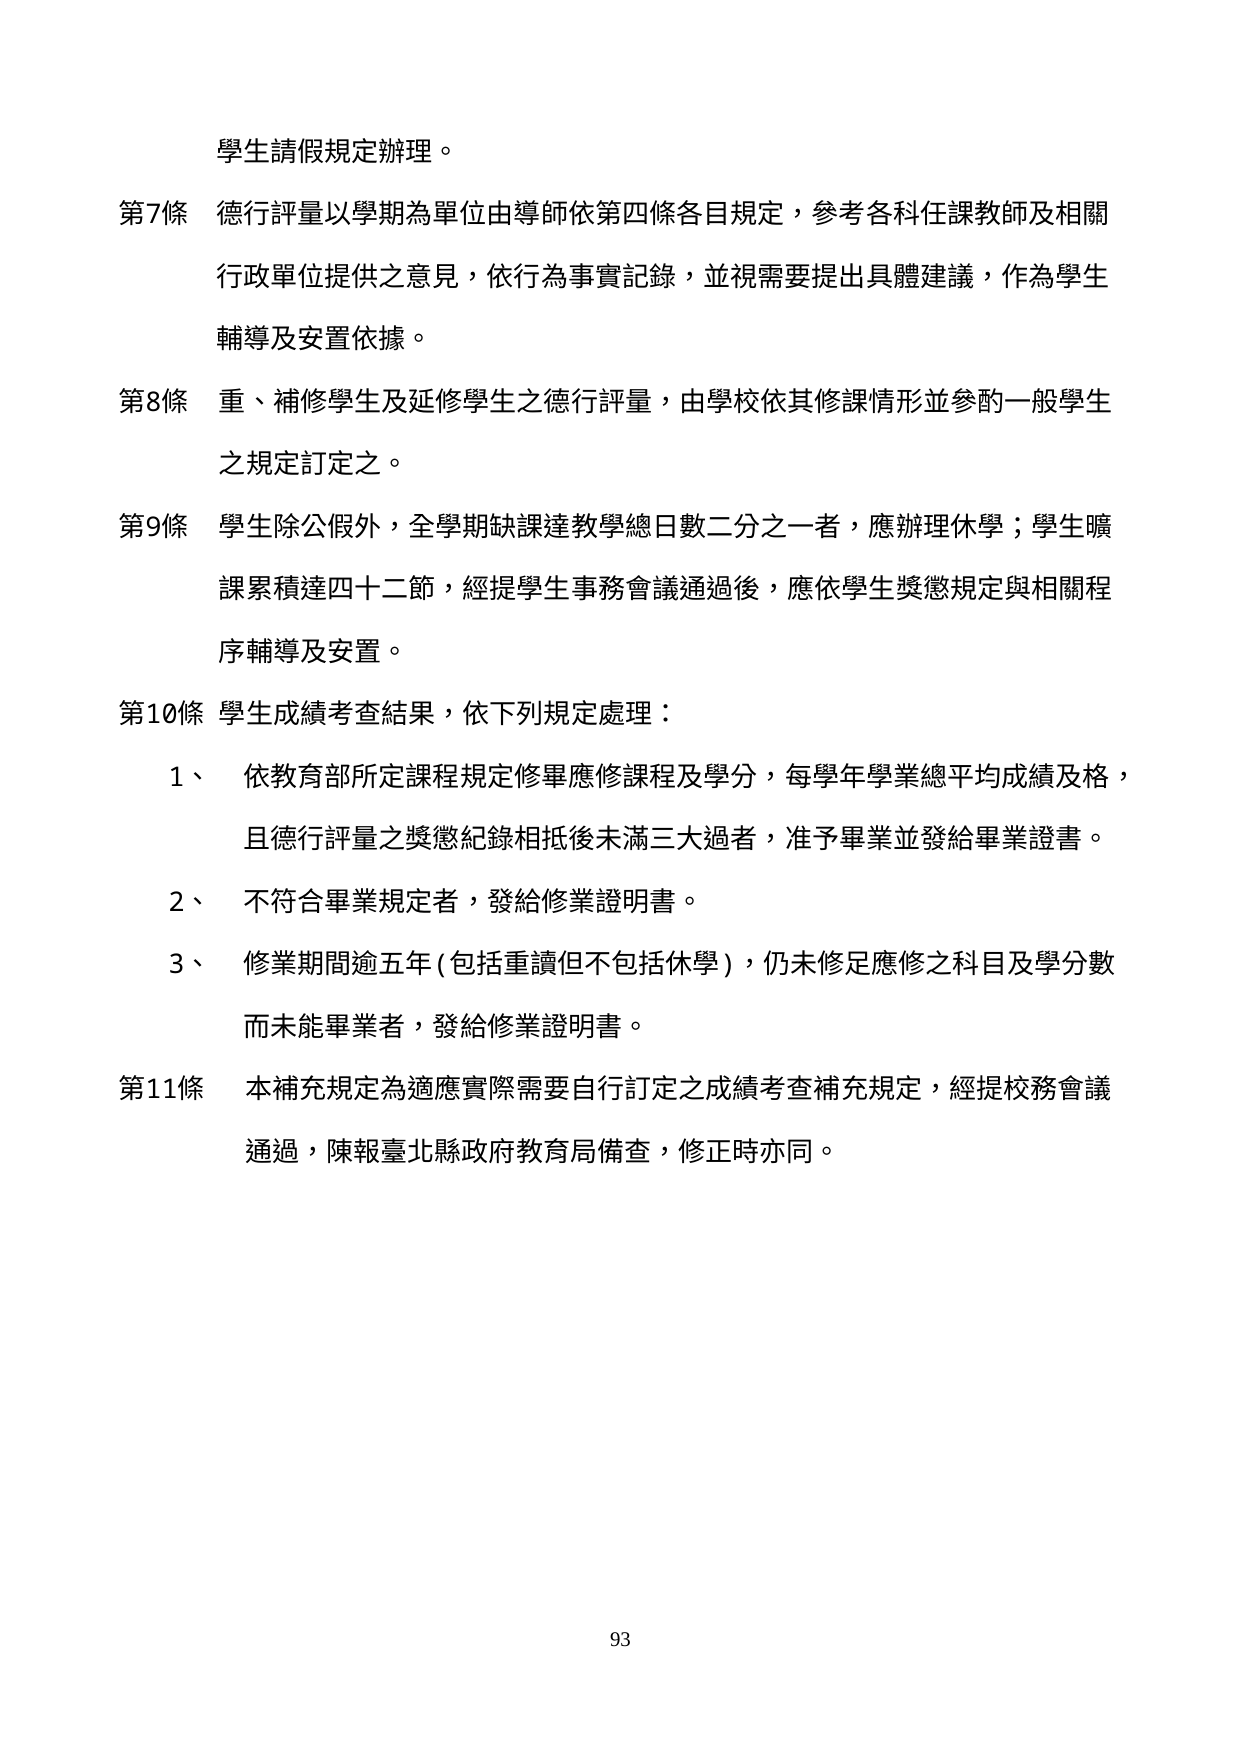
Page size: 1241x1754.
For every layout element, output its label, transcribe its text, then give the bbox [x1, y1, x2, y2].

list 學生除公假外，全學期缺課達教學總日數二分之一者，應辦理休學；學生曠課累積達四十二節，經提學生事務會議通過後，應依學生獎懲規定與相關程序輔導及安置。 [118, 483, 1122, 670]
list 重、補修學生及延修學生之德行評量，由學校依其修課情形並參酌一般學生之規定訂定之。 [118, 358, 1122, 483]
list 依教育部所定課程規定修畢應修課程及學分，每學年學業總平均成績及格，且德行評量之獎懲紀錄相抵後未滿三大過者，准予畢業並發給畢業證書。 [168, 733, 1122, 858]
list 不符合畢業規定者，發給修業證明書。 [168, 858, 1122, 920]
list 學生請假規定辦理。 [118, 108, 1122, 170]
list 德行評量以學期為單位由導師依第四條各目規定，參考各科任課教師及相關行政單位提供之意見，依行為事實記錄，並視需要提出具體建議，作為學生輔導及安置依據。 [118, 170, 1122, 358]
list 學生成績考查結果，依下列規定處理： [118, 670, 1122, 733]
list 修業期間逾五年(包括重讀但不包括休學)，仍未修足應修之科目及學分數而未能畢業者，發給修業證明書。 [168, 920, 1122, 1045]
list 本補充規定為適應實際需要自行訂定之成績考查補充規定，經提校務會議通過，陳報臺北縣政府教育局備查，修正時亦同。 [118, 1045, 1122, 1170]
